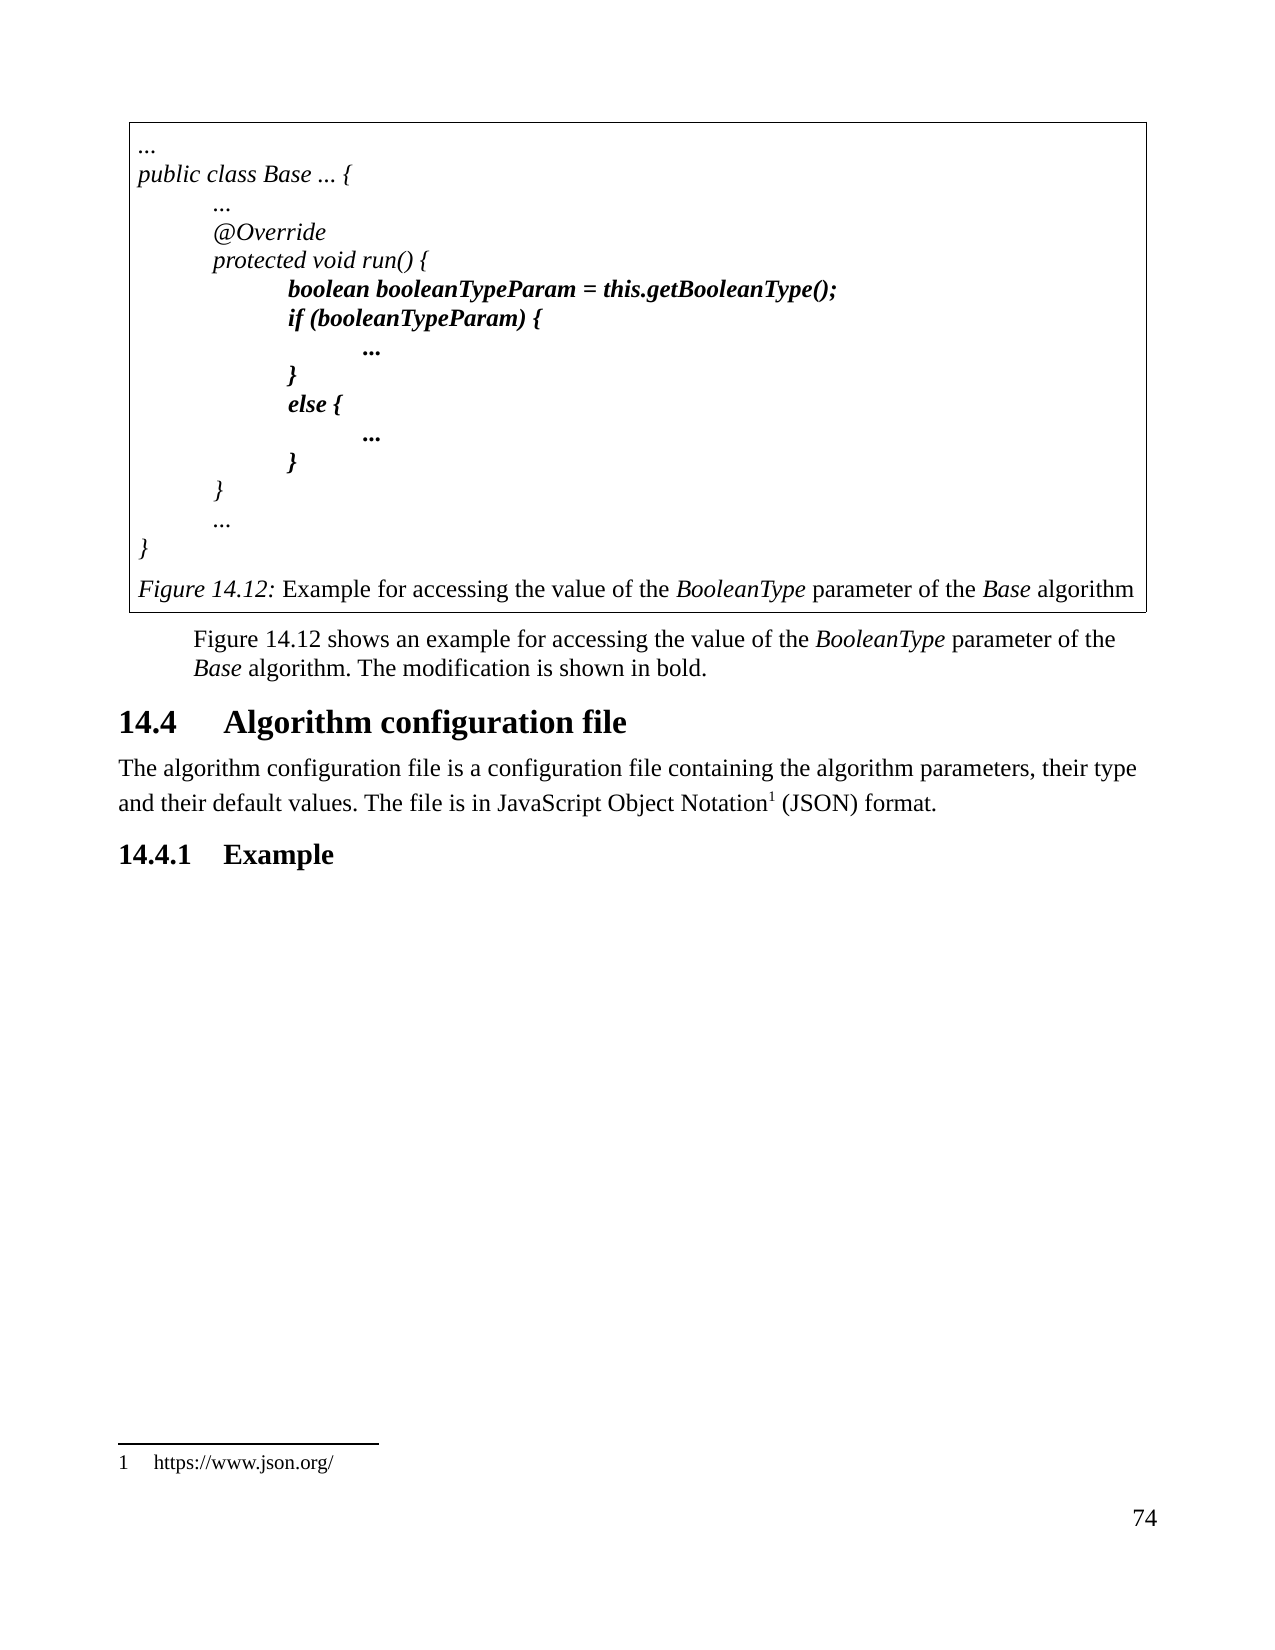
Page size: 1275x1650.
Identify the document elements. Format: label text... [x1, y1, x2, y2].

text } [138, 447, 1137, 476]
text ... [138, 188, 1137, 217]
text ... [138, 332, 1137, 361]
text public class Base ... { [138, 159, 1137, 188]
text } [138, 361, 1137, 389]
text boolean booleanTypeParam = this.getBooleanType(); [138, 274, 1137, 303]
text @Override [138, 217, 1137, 246]
text Figure 14.12 shows an example for accessing the value of the BooleanType parameter of the Base algorithm. The modification is shown in bold. [130, 123, 1146, 612]
text The algorithm configuration file is a configuration file containing the algorithm parameters, their type and their default values. The file is in JavaScript Object Notation (JSON) format. [118, 753, 1157, 817]
text ... [138, 418, 1137, 447]
text else { [138, 389, 1137, 418]
text protected void run() { [138, 246, 1137, 274]
text } [138, 533, 1137, 562]
text ... [138, 504, 1137, 533]
text } [138, 476, 1137, 504]
text https://www.json.org/ [118, 1449, 1157, 1474]
text ... [138, 131, 1137, 159]
text Figure 14.12 shows an example for accessing the value of the BooleanType parameter of the Base algorithm. The modification is shown in bold. [193, 118, 1157, 681]
subtitle Example [118, 837, 1157, 871]
text if (booleanTypeParam) { [138, 303, 1137, 332]
subtitle Algorithm configuration file [118, 702, 1157, 741]
text Figure 14.12: Example for accessing the value of the BooleanType parameter of the Base algorithm [138, 574, 1137, 603]
